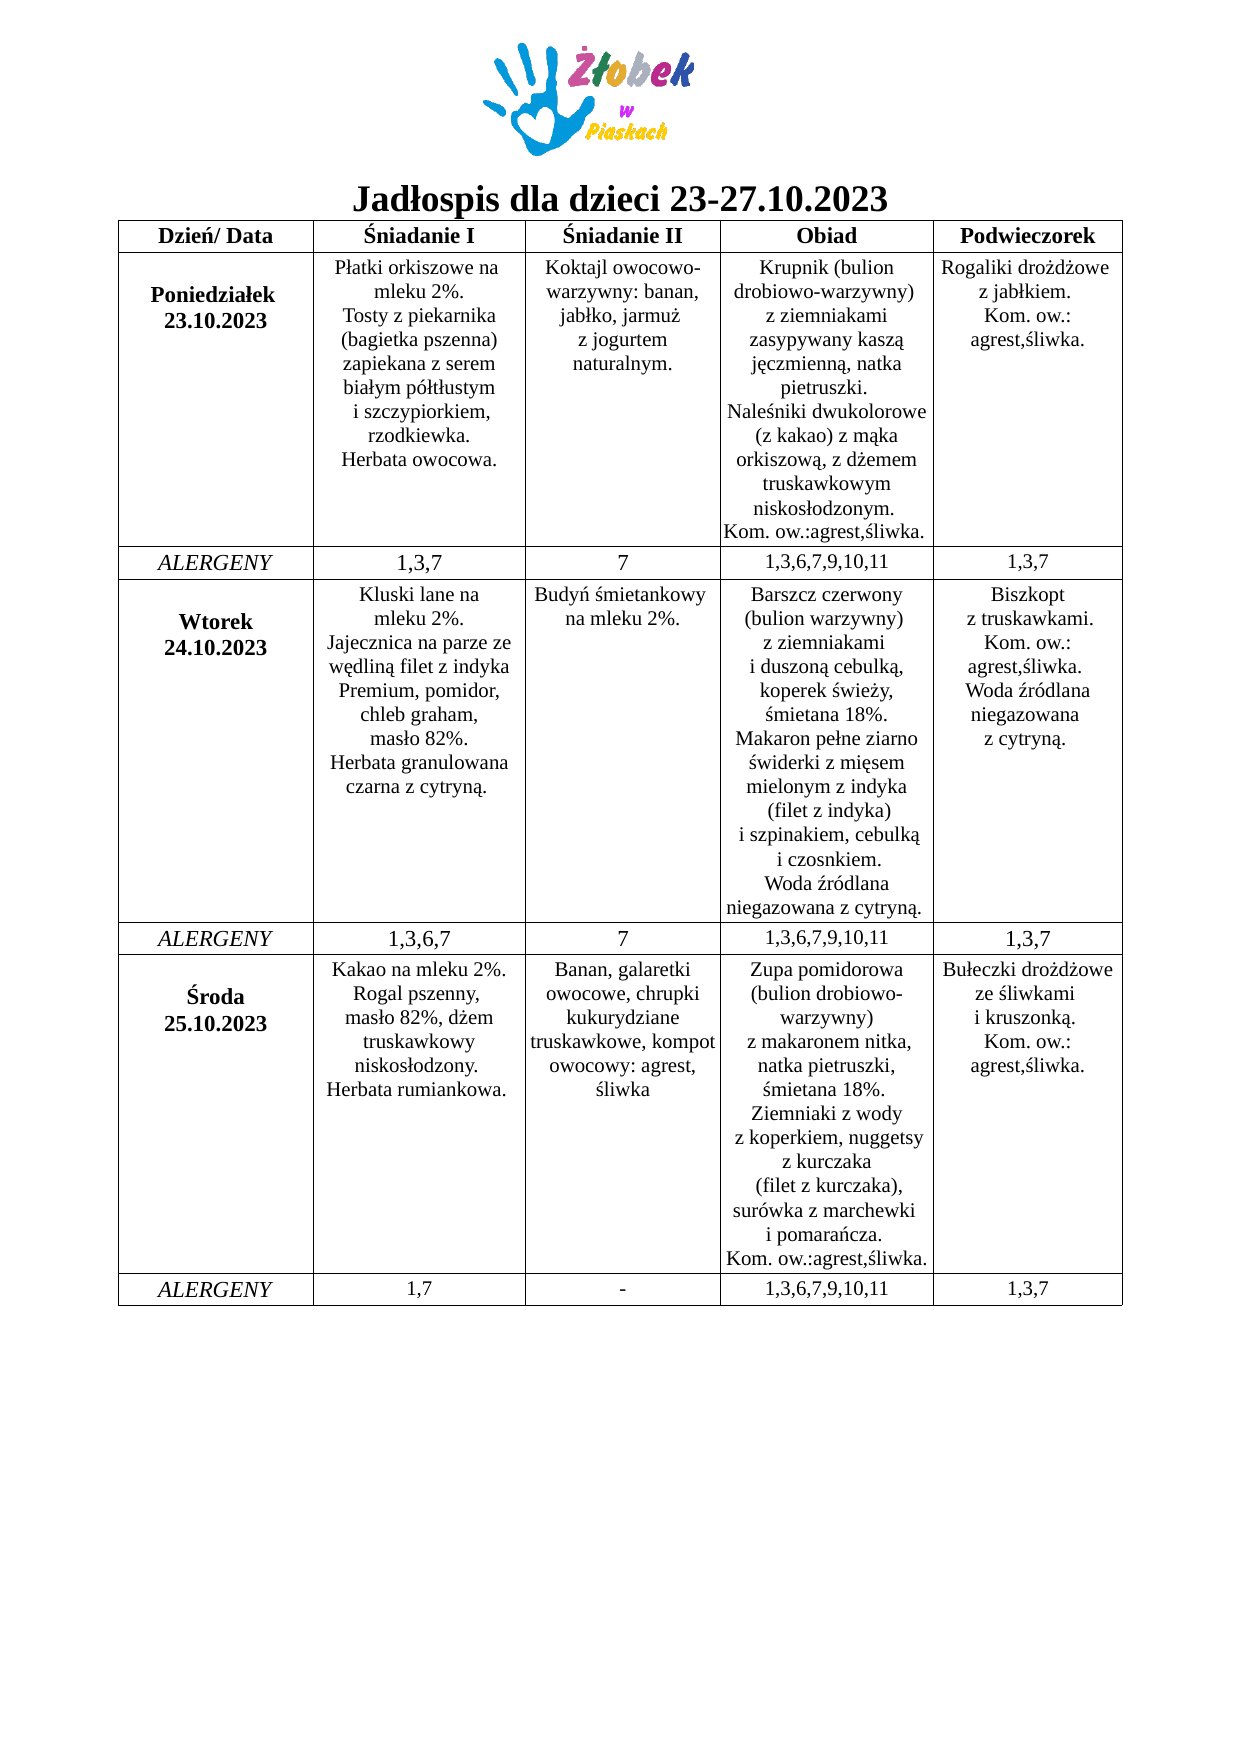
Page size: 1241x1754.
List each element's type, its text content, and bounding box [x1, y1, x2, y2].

table_cell 7 [526, 923, 720, 954]
picture [518, 108, 554, 143]
table_cell 1,3,6,7 [314, 923, 525, 954]
table_cell Poniedziałek 23.10.2023 [119, 253, 313, 546]
table_cell Środa 25.10.2023 [119, 955, 313, 1273]
table_cell ALERGENY [119, 923, 313, 954]
table_cell 1,3,7 [934, 923, 1122, 954]
table_header Obiad [721, 221, 933, 252]
table_cell 1,3,7 [934, 547, 1122, 579]
table_cell Krupnik (bulion drobiowo-warzywny) z ziemniakami zasypywany kaszą jęczmienną, natka pietruszki. Naleśniki dwukolorowe (z kakao) z mąka orkiszową, z dżemem truskawkowym niskosłodzonym. Kom. ow.:agrest,śliwka. [721, 253, 933, 546]
table_cell 1,3,6,7,9,10,11 [721, 1274, 933, 1305]
table_cell Kakao na mleku 2%. Rogal pszenny, masło 82%, dżem truskawkowy niskosłodzony. Herbata rumiankowa. [314, 955, 525, 1273]
table_cell ALERGENY [119, 1274, 313, 1305]
table_cell Rogaliki drożdżowe z jabłkiem. Kom. ow.: agrest,śliwka. [934, 253, 1122, 546]
table_cell Banan, galaretki owocowe, chrupki kukurydziane truskawkowe, kompot owocowy: agrest, śliwka [526, 955, 720, 1273]
text Jadłospis dla dzieci 23-27.10.2023 [118, 176, 1122, 219]
table_cell Wtorek 24.10.2023 [119, 580, 313, 922]
table_cell Kluski lane na mleku 2%. Jajecznica na parze ze wędliną filet z indyka Premium, pomidor, chleb graham, masło 82%. Herbata granulowana czarna z cytryną. [314, 580, 525, 922]
table_cell - [526, 1274, 720, 1305]
table_cell 7 [526, 547, 720, 579]
table_cell 1,3,7 [314, 547, 525, 579]
table_cell Zupa pomidorowa (bulion drobiowo-warzywny) z makaronem nitka, natka pietruszki, śmietana 18%. Ziemniaki z wody z koperkiem, nuggetsy z kurczaka (filet z kurczaka), surówka z marchewki i pomarańcza. Kom. ow.:agrest,śliwka. [721, 955, 933, 1273]
table_cell Budyń śmietankowy na mleku 2%. [526, 580, 720, 922]
table_cell Bułeczki drożdżowe ze śliwkami i kruszonką. Kom. ow.: agrest,śliwka. [934, 955, 1122, 1273]
table_cell 1,3,6,7,9,10,11 [721, 923, 933, 954]
table_cell Koktajl owocowo-warzywny: banan, jabłko, jarmuż z jogurtem naturalnym. [526, 253, 720, 546]
table_cell 1,3,6,7,9,10,11 [721, 547, 933, 579]
table_header Podwieczorek [934, 221, 1122, 252]
table_cell Płatki orkiszowe na mleku 2%. Tosty z piekarnika (bagietka pszenna) zapiekana z serem białym półtłustym i szczypiorkiem, rzodkiewka. Herbata owocowa. [314, 253, 525, 546]
table_cell Biszkopt z truskawkami. Kom. ow.: agrest,śliwka. Woda źródlana niegazowana z cytryną. [934, 580, 1122, 922]
table_cell 1,3,7 [934, 1274, 1122, 1305]
table_cell 1,7 [314, 1274, 525, 1305]
picture [483, 43, 694, 156]
table_header Dzień/ Data [119, 221, 313, 252]
table_header Śniadanie I [314, 221, 525, 252]
table_header Śniadanie II [526, 221, 720, 252]
table_cell Barszcz czerwony (bulion warzywny) z ziemniakami i duszoną cebulką, koperek świeży, śmietana 18%. Makaron pełne ziarno świderki z mięsem mielonym z indyka (filet z indyka) i szpinakiem, cebulką i czosnkiem. Woda źródlana niegazowana z cytryną. [721, 580, 933, 922]
table_cell ALERGENY [119, 547, 313, 579]
